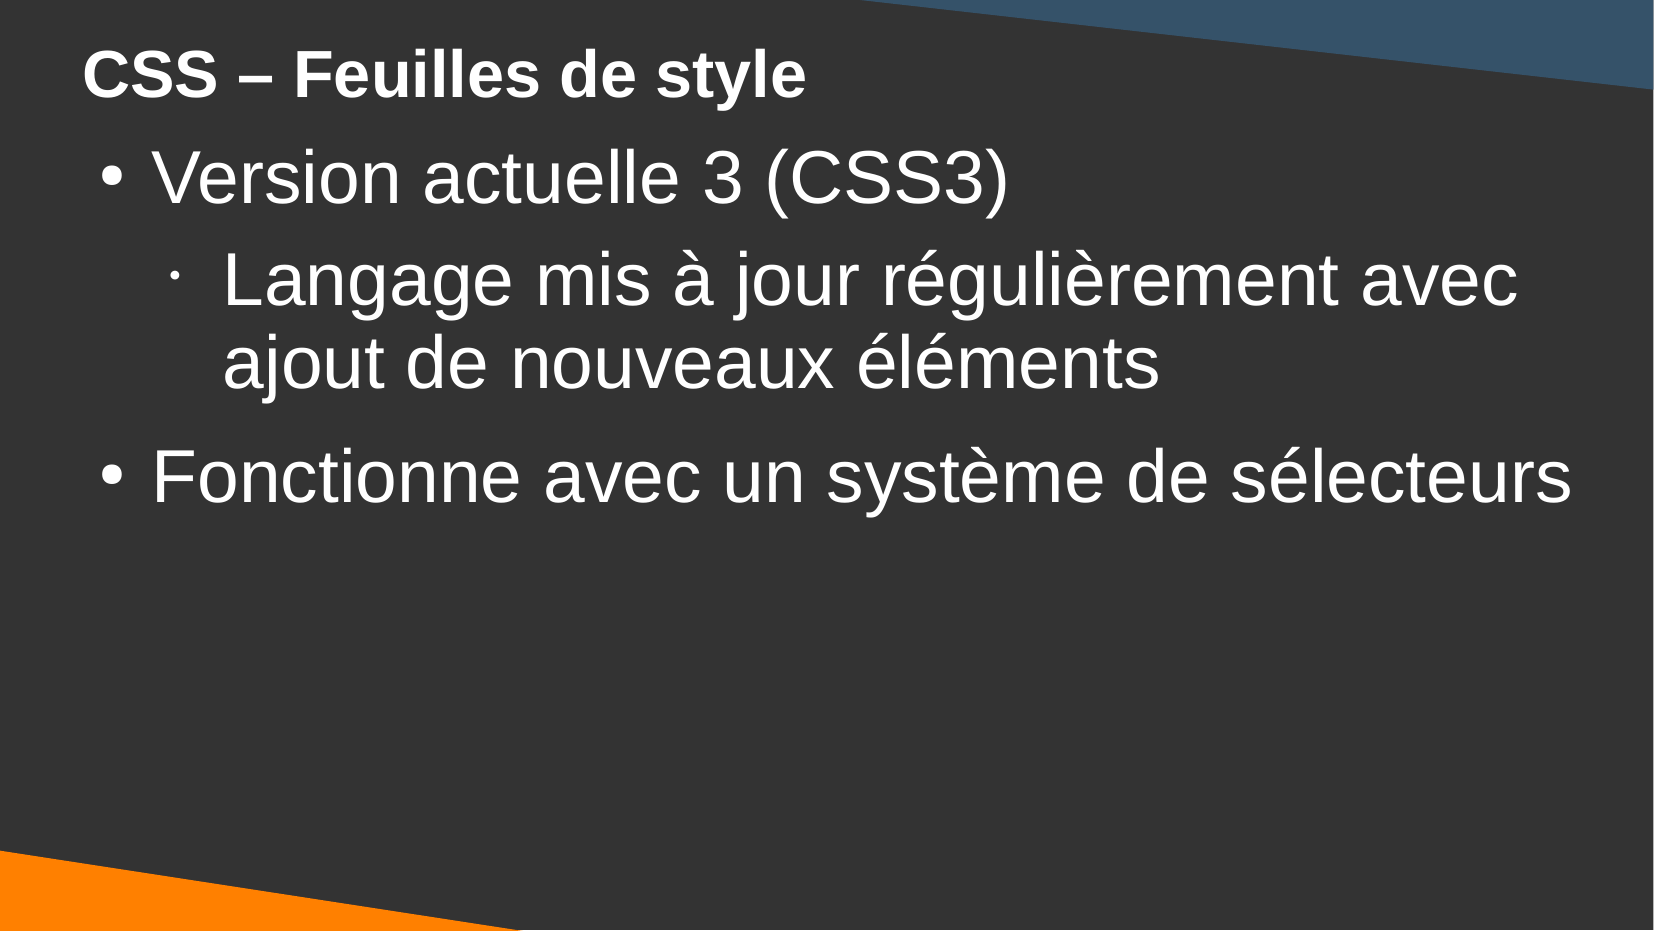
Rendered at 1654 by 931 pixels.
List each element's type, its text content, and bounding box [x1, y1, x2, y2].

title CSS – Feuilles de style [82, 36, 1571, 114]
text_box [859, 0, 1654, 90]
text_box [0, 850, 524, 931]
list Version actuelle 3 (CSS3) Langage mis à jour régulièrement avec ajout de nouveaux éléments Fonctionne avec un système de sélecteurs [80, 135, 1605, 591]
